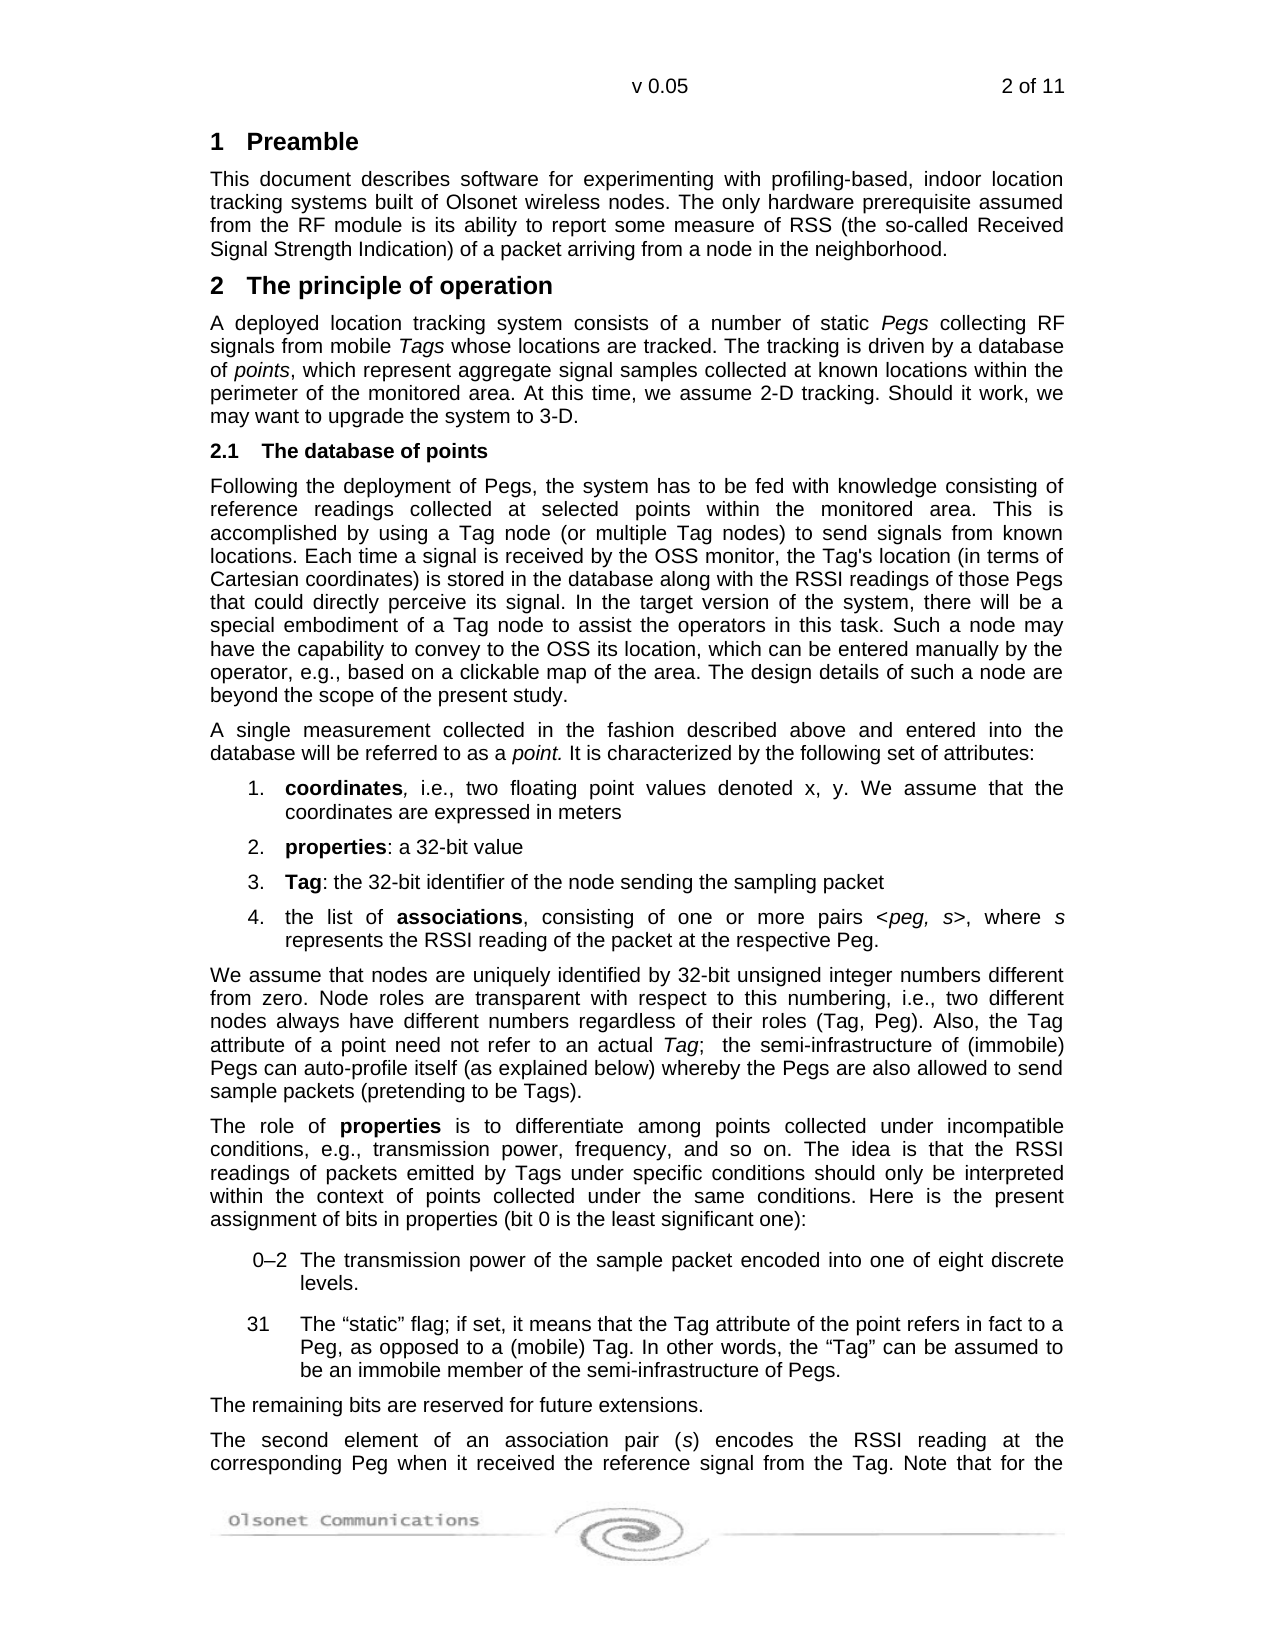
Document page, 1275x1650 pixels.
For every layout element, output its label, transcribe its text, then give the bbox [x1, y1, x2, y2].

list properties: a 32-bit value [247, 835, 1065, 858]
text A deployed location tracking system consists of a number of static Pegs collecting RF signals from mobile Tags whose locations are tracked. The tracking is driven by a database of points, which represent aggregate signal samples collected at known locations within the perimeter of the monitored area. At this time, we assume 2-D tracking. Should it work, we may want to upgrade the system to 3-D. [210, 312, 1065, 428]
table_cell The “static” flag; if set, it means that the Tag attribute of the point refers in fact to a Peg, as opposed to a (mobile) Tag. In other words, the “Tag” can be assumed to be an immobile member of the semi-infrastructure of Pegs. [300, 1312, 1065, 1394]
subtitle The principle of operation [210, 272, 1065, 300]
list the list of associations, consisting of one or more pairs <peg, s>, where s represents the RSSI reading of the packet at the respective Peg. [247, 905, 1065, 952]
text The second element of an association pair (s) encodes the RSSI reading at the corresponding Peg when it received the reference signal from the Tag. Note that for the [210, 1429, 1065, 1475]
text Following the deployment of Pegs, the system has to be fed with knowledge consisting of reference readings collected at selected points within the monitored area. This is accomplished by using a Tag node (or multiple Tag nodes) to send signals from known locations. Each time a signal is received by the OSS monitor, the Tag's location (in terms of Cartesian coordinates) is stored in the database along with the RSSI readings of those Pegs that could directly perceive its signal. In the target version of the system, there will be a special embodiment of a Tag node to assist the operators in this task. Such a node may have the capability to convey to the OSS its location, which can be entered manually by the operator, e.g., based on a clickable map of the area. The design details of such a node are beyond the scope of the present study. [210, 475, 1065, 707]
text The role of properties is to differentiate among points collected under incompatible conditions, e.g., transmission power, frequency, and so on. The idea is that the RSSI readings of packets emitted by Tags under specific conditions should only be interpreted within the context of points collected under the same conditions. Here is the present assignment of bits in properties (bit 0 is the least significant one): [210, 1114, 1065, 1231]
list coordinates, i.e., two floating point values denoted x, y. We assume that the coordinates are expressed in meters [247, 777, 1065, 823]
table_header The transmission power of the sample packet encoded into one of eight discrete levels. [300, 1243, 1065, 1312]
table_header 0–2 [247, 1243, 300, 1312]
subtitle The database of points [210, 440, 1065, 463]
picture [210, 1492, 1065, 1584]
text The remaining bits are reserved for future extensions. [210, 1394, 1065, 1417]
list Tag: the 32-bit identifier of the node sending the sampling packet [247, 870, 1065, 893]
text This document describes software for experimenting with profiling-based, indoor location tracking systems built of Olsonet wireless nodes. The only hardware prerequisite assumed from the RF module is its ability to report some measure of RSS (the so-called Received Signal Strength Indication) of a packet arriving from a node in the neighborhood. [210, 167, 1065, 260]
table_cell 31 [247, 1312, 300, 1394]
subtitle Preamble [210, 128, 1065, 156]
text We assume that nodes are uniquely identified by 32-bit unsigned integer numbers different from zero. Node roles are transparent with respect to this numbering, i.e., two different nodes always have different numbers regardless of their roles (Tag, Peg). Also, the Tag attribute of a point need not refer to an actual Tag; the semi-infrastructure of (immobile) Pegs can auto-profile itself (as explained below) whereby the Pegs are also allowed to send sample packets (pretending to be Tags). [210, 963, 1065, 1103]
text A single measurement collected in the fashion described above and entered into the database will be referred to as a point. It is characterized by the following set of attributes: [210, 719, 1065, 765]
